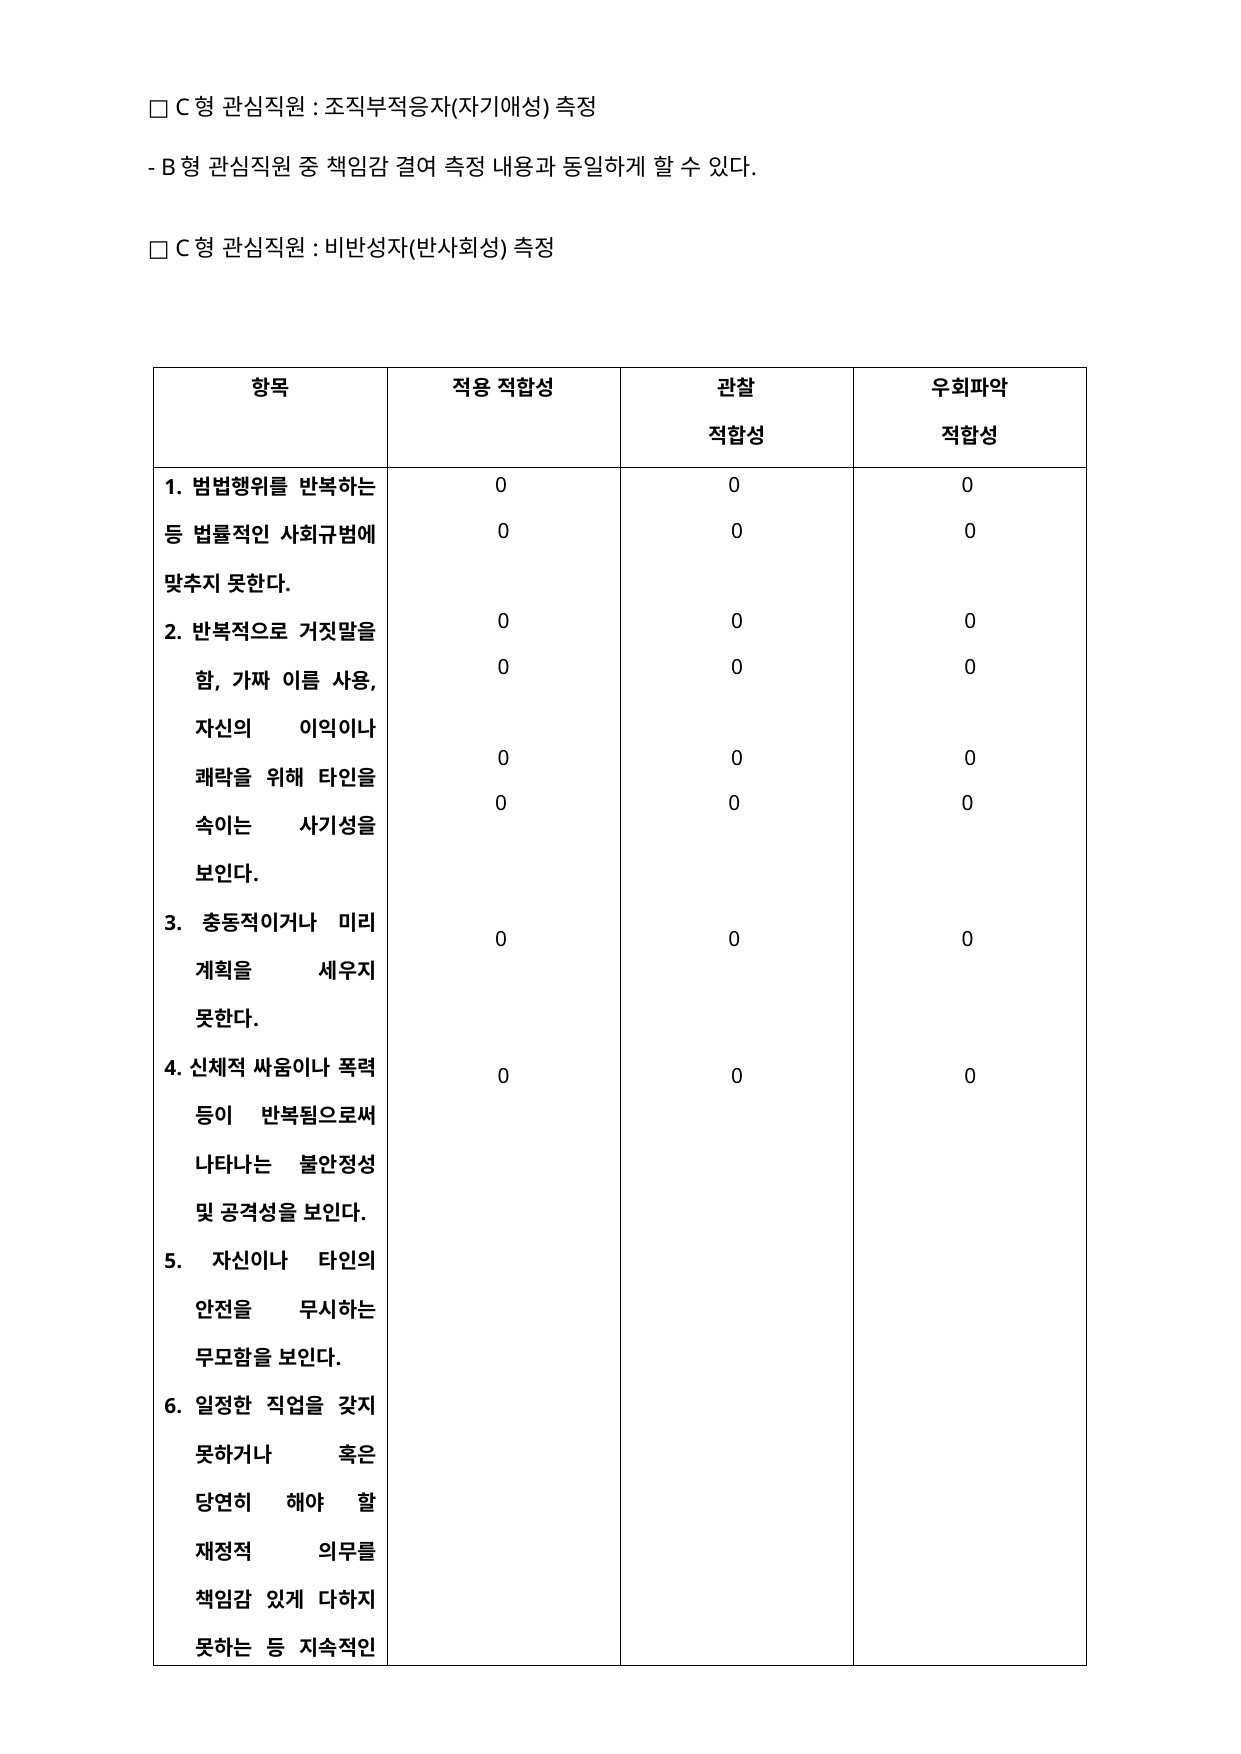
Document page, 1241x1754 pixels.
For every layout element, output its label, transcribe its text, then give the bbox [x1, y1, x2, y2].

table_header 항목 [154, 368, 387, 467]
table_cell 1. 범법행위를 반복하는 등 법률적인 사회규범에 맞추지 못한다. 2. 반복적으로 거짓말을 함, 가짜 이름 사용, 자신의 이익이나 쾌락을 위해 타인을 속이는 사기성을 보인다. 3. 충동적이거나 미리 계획을 세우지 못한다. 4. 신체적 싸움이나 폭력 등이 반복됨으로써 나타나는 불안정성 및 공격성을 보인다. 5. 자신이나 타인의 안전을 무시하는 무모함을 보인다. 6. 일정한 직업을 갖지 못하거나 혹은 당연히 해야 할 재정적 의무를 책임감 있게 다하지 못하는 등 지속적인 [154, 468, 387, 1665]
table_cell 0 0 0 0 0 0 0 0 [854, 468, 1086, 1665]
text - B형 관심직원 중 책임감 결여 측정 내용과 동일하게 할 수 있다. [148, 148, 1093, 182]
table_cell 0 0 0 0 0 0 0 0 [621, 468, 853, 1665]
table_header 적용 적합성 [388, 368, 620, 467]
text □ C형 관심직원 : 비반성자(반사회성) 측정 [148, 229, 1093, 263]
table_header 관찰 적합성 [621, 368, 853, 467]
table_cell 0 0 0 0 0 0 0 0 [388, 468, 620, 1665]
table_header 우회파악 적합성 [854, 368, 1086, 467]
text □ C형 관심직원 : 조직부적응자(자기애성) 측정 [148, 88, 1093, 122]
